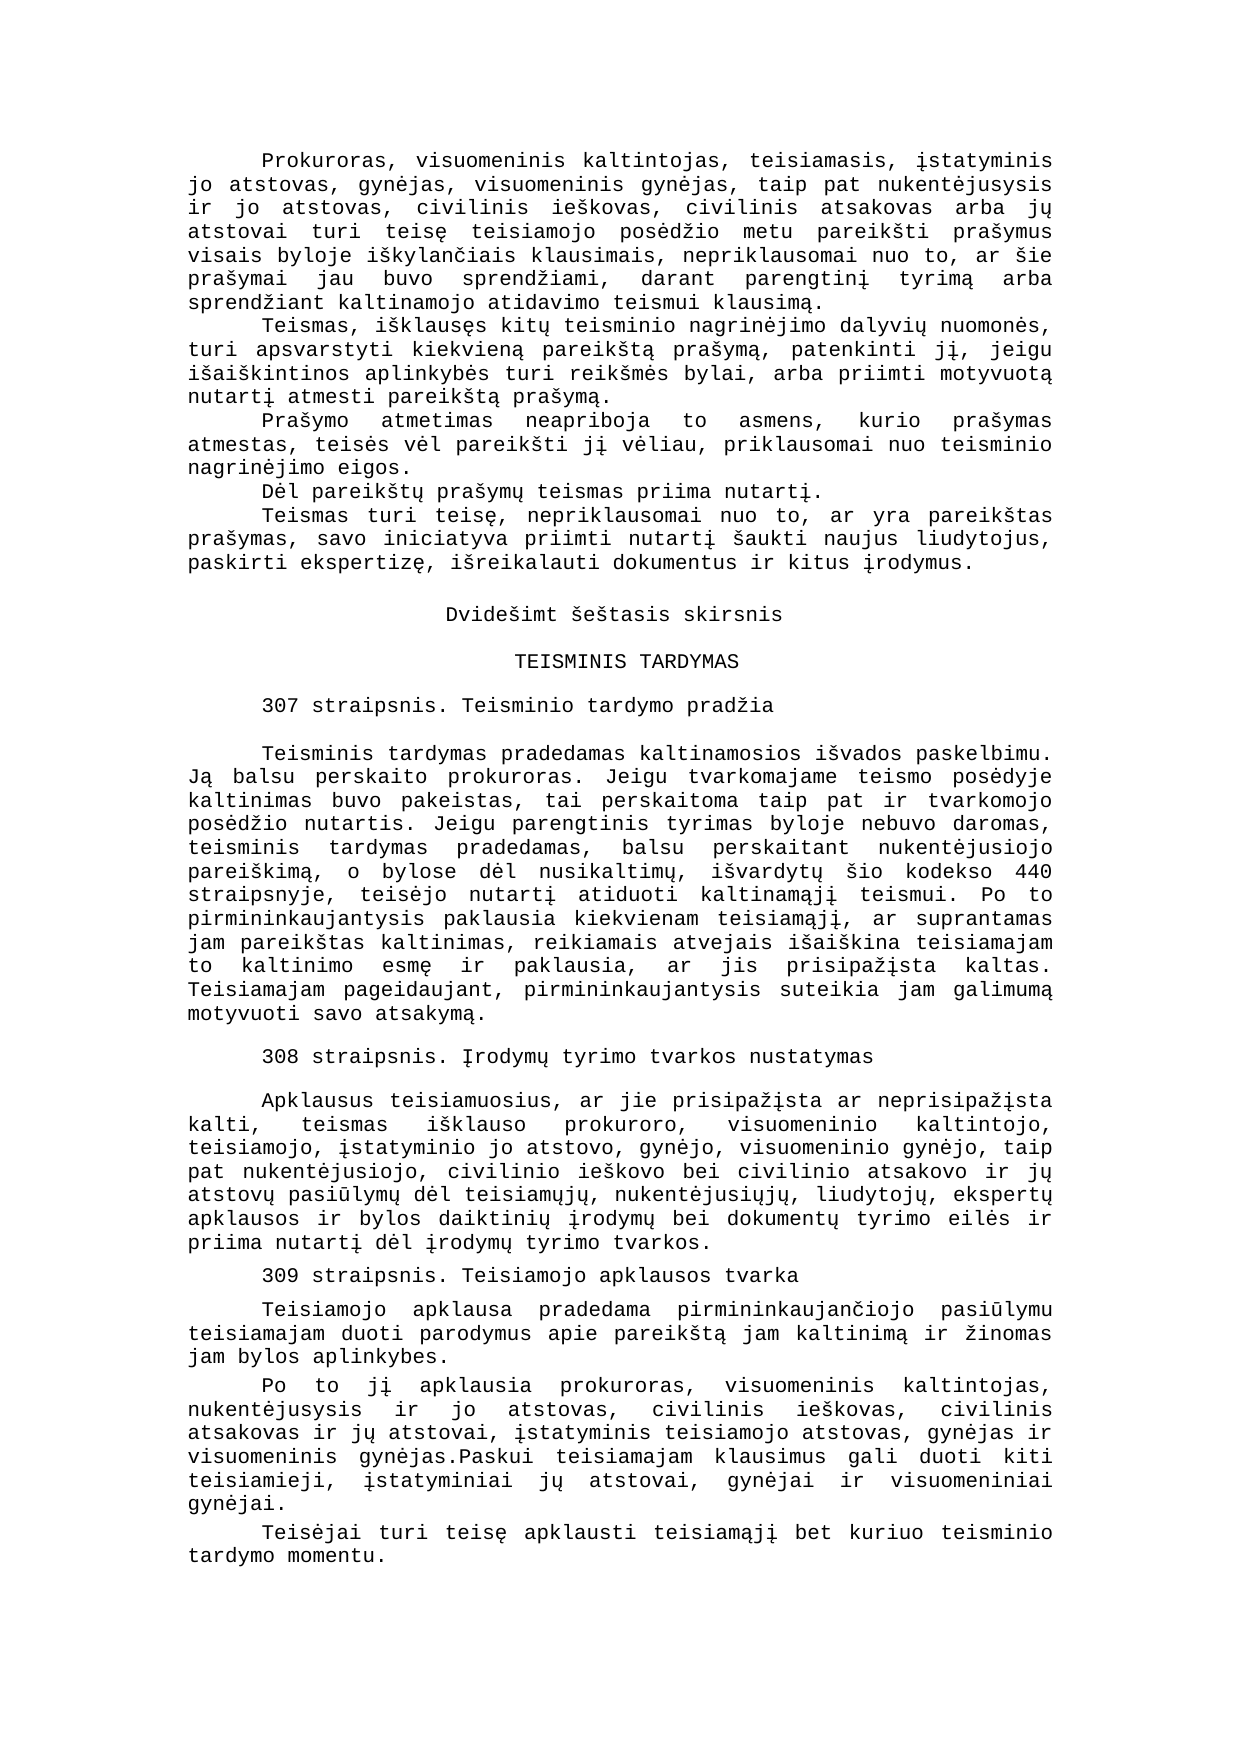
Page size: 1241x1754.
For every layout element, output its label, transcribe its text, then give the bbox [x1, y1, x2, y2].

text Teismas turi teisę, nepriklausomai nuo to, ar yra pareikštas prašymas, savo iniciatyva priimti nutartį šaukti naujus liudytojus, paskirti ekspertizę, išreikalauti dokumentus ir kitus įrodymus. [187, 505, 1053, 576]
text Prokuroras, visuomeninis kaltintojas, teisiamasis, įstatyminis jo atstovas, gynėjas, visuomeninis gynėjas, taip pat nukentėjusysis ir jo atstovas, civilinis ieškovas, civilinis atsakovas arba jų atstovai turi teisę teisiamojo posėdžio metu pareikšti prašymus visais byloje iškylančiais klausimais, nepriklausomai nuo to, ar šie prašymai jau buvo sprendžiami, darant parengtinį tyrimą arba sprendžiant kaltinamojo atidavimo teismui klausimą. [187, 150, 1053, 316]
text Dvidešimt šeštasis skirsnis [187, 604, 1053, 628]
text Dėl pareikštų prašymų teismas priima nutartį. [187, 481, 1053, 505]
text Prašymo atmetimas neapriboja to asmens, kurio prašymas atmestas, teisės vėl pareikšti jį vėliau, priklausomai nuo teisminio nagrinėjimo eigos. [187, 410, 1053, 481]
text Teismas, išklausęs kitų teisminio nagrinėjimo dalyvių nuomonės, turi apsvarstyti kiekvieną pareikštą prašymą, patenkinti jį, jeigu išaiškintinos aplinkybės turi reikšmės bylai, arba priimti motyvuotą nutartį atmesti pareikštą prašymą. [187, 316, 1053, 410]
text Apklausus teisiamuosius, ar jie prisipažįsta ar neprisipažįsta kalti, teismas išklauso prokuroro, visuomeninio kaltintojo, teisiamojo, įstatyminio jo atstovo, gynėjo, visuomeninio gynėjo, taip pat nukentėjusiojo, civilinio ieškovo bei civilinio atsakovo ir jų atstovų pasiūlymų dėl teisiamųjų, nukentėjusiųjų, liudytojų, ekspertų apklausos ir bylos daiktinių įrodymų bei dokumentų tyrimo eilės ir priima nutartį dėl įrodymų tyrimo tvarkos. [187, 1090, 1053, 1255]
text 308 straipsnis. Įrodymų tyrimo tvarkos nustatymas [187, 1046, 1053, 1070]
text 307 straipsnis. Teisminio tardymo pradžia [187, 695, 1053, 719]
text 309 straipsnis. Teisiamojo apklausos tvarka [187, 1265, 1053, 1289]
text Teisiamojo apklausa pradedama pirmininkaujančiojo pasiūlymu teisiamajam duoti parodymus apie pareikštą jam kaltinimą ir žinomas jam bylos aplinkybes. [187, 1299, 1053, 1370]
text Teisėjai turi teisę apklausti teisiamąjį bet kuriuo teisminio tardymo momentu. [187, 1522, 1053, 1569]
text Po to jį apklausia prokuroras, visuomeninis kaltintojas, nukentėjusysis ir jo atstovas, civilinis ieškovas, civilinis atsakovas ir jų atstovai, įstatyminis teisiamojo atstovas, gynėjas ir visuomeninis gynėjas.Paskui teisiamajam klausimus gali duoti kiti teisiamieji, įstatyminiai jų atstovai, gynėjai ir visuomeniniai gynėjai. [187, 1375, 1053, 1517]
text TEISMINIS TARDYMAS [187, 652, 1053, 675]
text Teisminis tardymas pradedamas kaltinamosios išvados paskelbimu. Ją balsu perskaito prokuroras. Jeigu tvarkomajame teismo posėdyje kaltinimas buvo pakeistas, tai perskaitoma taip pat ir tvarkomojo posėdžio nutartis. Jeigu parengtinis tyrimas byloje nebuvo daromas, teisminis tardymas pradedamas, balsu perskaitant nukentėjusiojo pareiškimą, o bylose dėl nusikaltimų, išvardytų šio kodekso 440 straipsnyje, teisėjo nutartį atiduoti kaltinamąjį teismui. Po to pirmininkaujantysis paklausia kiekvienam teisiamąjį, ar suprantamas jam pareikštas kaltinimas, reikiamais atvejais išaiškina teisiamajam to kaltinimo esmę ir paklausia, ar jis prisipažįsta kaltas. Teisiamajam pageidaujant, pirmininkaujantysis suteikia jam galimumą motyvuoti savo atsakymą. [187, 742, 1053, 1026]
